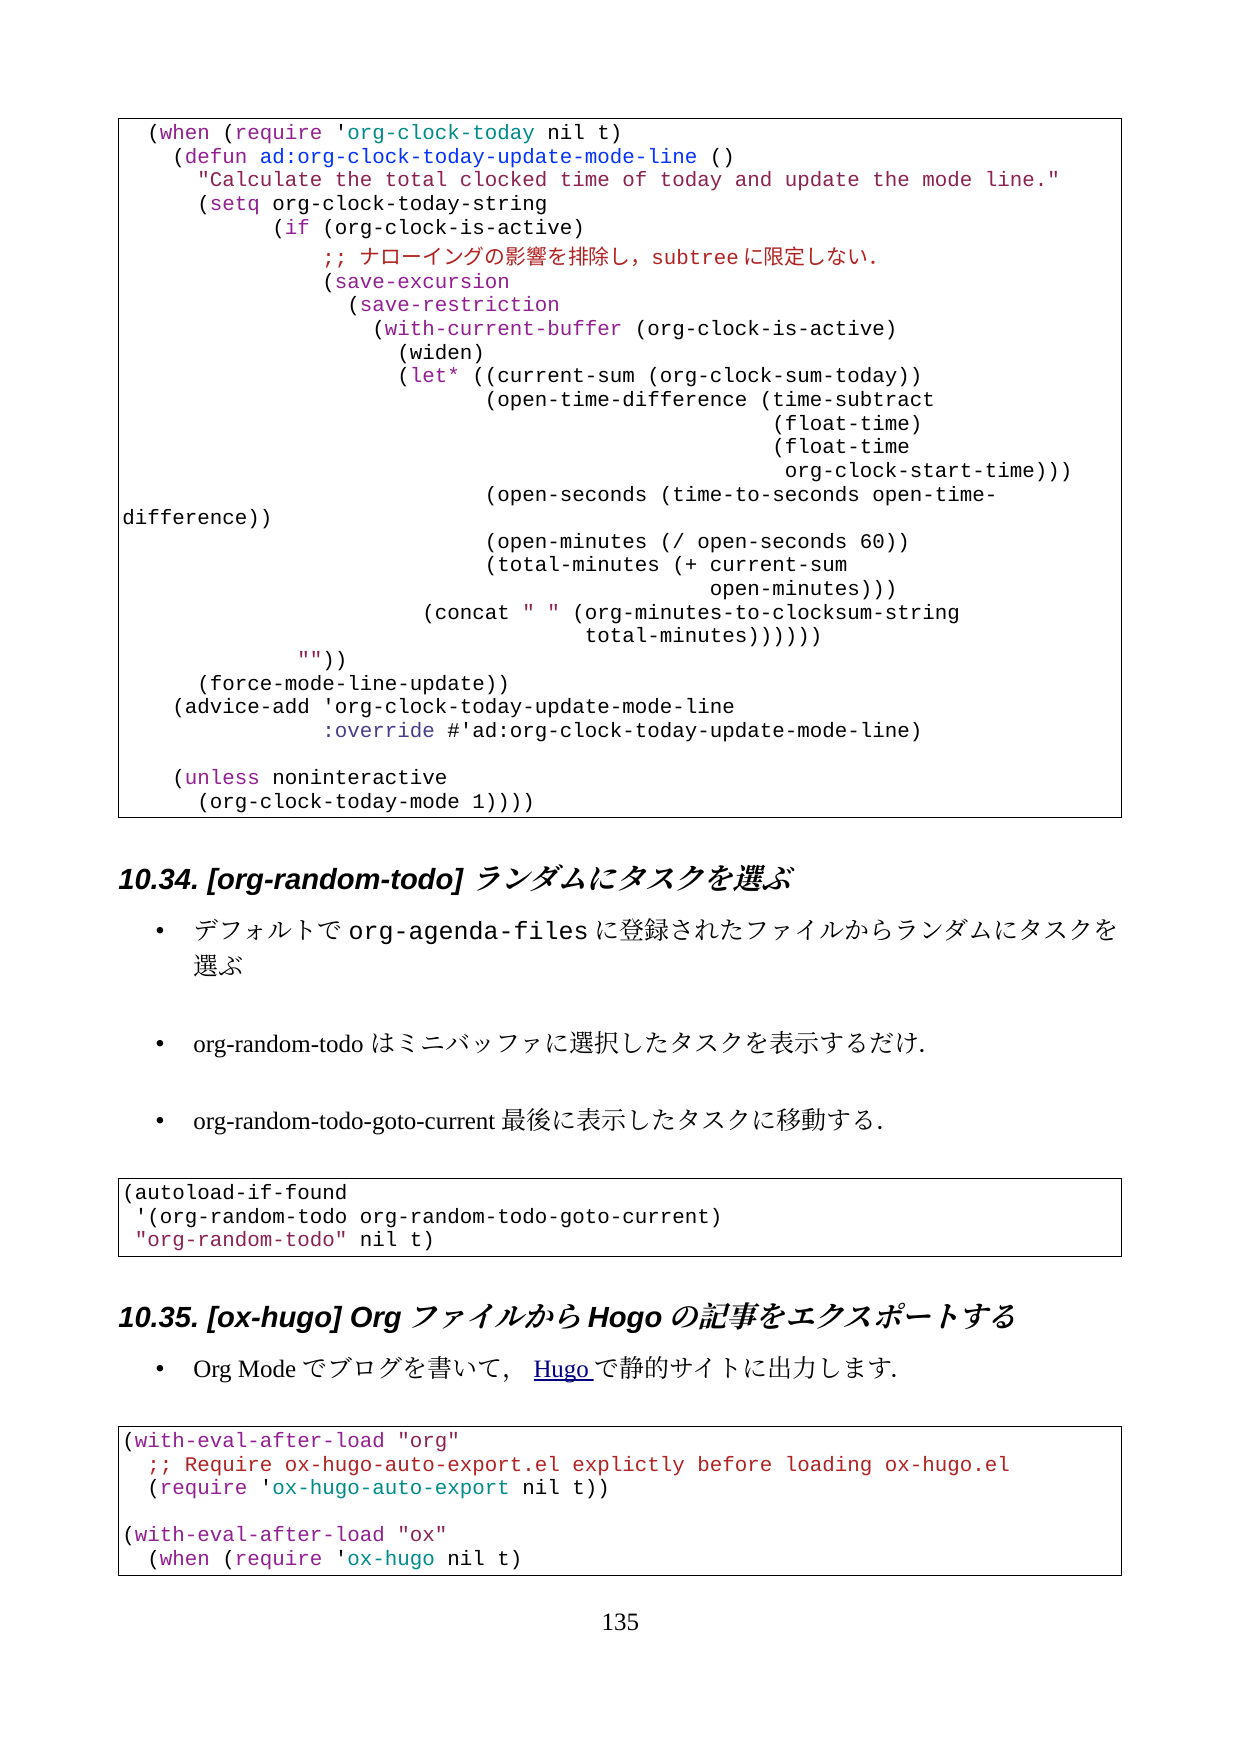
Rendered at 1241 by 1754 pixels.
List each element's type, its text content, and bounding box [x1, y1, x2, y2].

text (open-seconds (time-to-seconds open-time-difference)) [119, 479, 1121, 527]
text (concat " " (org-minutes-to-clocksum-string [119, 598, 1121, 621]
text "org-random-todo" nil t) [119, 1225, 1121, 1256]
text (advice-add 'org-clock-today-update-mode-line [119, 692, 1121, 716]
text (save-restriction [119, 290, 1121, 314]
text (require 'ox-hugo-auto-export nil t)) [119, 1473, 1121, 1497]
text (when (require 'org-clock-today nil t) [119, 119, 1121, 142]
text (with-current-buffer (org-clock-is-active) [119, 314, 1121, 338]
text (when (require 'ox-hugo nil t) [119, 1544, 1121, 1575]
list org-random-todo-goto-current 最後に表示したタスクに移動する． [156, 1101, 1122, 1166]
text (with-eval-after-load "ox" [119, 1521, 1121, 1544]
text :override #'ad:org-clock-today-update-mode-line) [119, 716, 1121, 740]
subtitle [org-random-todo] ランダムにタスクを選ぶ [118, 856, 1122, 898]
list Org Mode でブログを書いて， Hugoで静的サイトに出力します． [156, 1349, 1122, 1413]
text (autoload-if-found [119, 1179, 1121, 1202]
text (let* ((current-sum (org-clock-sum-today)) [119, 361, 1121, 385]
list org-random-todo はミニバッファに選択したタスクを表示するだけ． [156, 1024, 1122, 1088]
list デフォルトで org-agenda-files に登録されたファイルからランダムにタスクを選ぶ [156, 910, 1122, 1011]
text (unless noninteractive [119, 763, 1121, 787]
text ;; Require ox-hugo-auto-export.el explictly before loading ox-hugo.el [119, 1449, 1121, 1473]
text (open-minutes (/ open-seconds 60)) [119, 527, 1121, 551]
text (with-eval-after-load "org" [119, 1427, 1121, 1449]
text ;; ナローイングの影響を排除し，subtreeに限定しない． [119, 236, 1121, 267]
text (open-time-difference (time-subtract [119, 385, 1121, 409]
text (if (org-clock-is-active) [119, 213, 1121, 236]
text (force-mode-line-update)) [119, 669, 1121, 692]
text '(org-random-todo org-random-todo-goto-current) [119, 1202, 1121, 1225]
text "")) [119, 645, 1121, 669]
text (setq org-clock-today-string [119, 189, 1121, 213]
text (defun ad:org-clock-today-update-mode-line () [119, 142, 1121, 165]
text org-clock-start-time))) [119, 456, 1121, 479]
text (float-time) [119, 409, 1121, 432]
text (float-time [119, 432, 1121, 456]
text (org-clock-today-mode 1)))) [119, 787, 1121, 817]
text "Calculate the total clocked time of today and update the mode line." [119, 165, 1121, 189]
text open-minutes))) [119, 574, 1121, 598]
text (save-excursion [119, 267, 1121, 290]
text (widen) [119, 338, 1121, 361]
text total-minutes)))))) [119, 621, 1121, 645]
text (total-minutes (+ current-sum [119, 551, 1121, 574]
subtitle [ox-hugo] OrgファイルからHogoの記事をエクスポートする [118, 1294, 1122, 1336]
